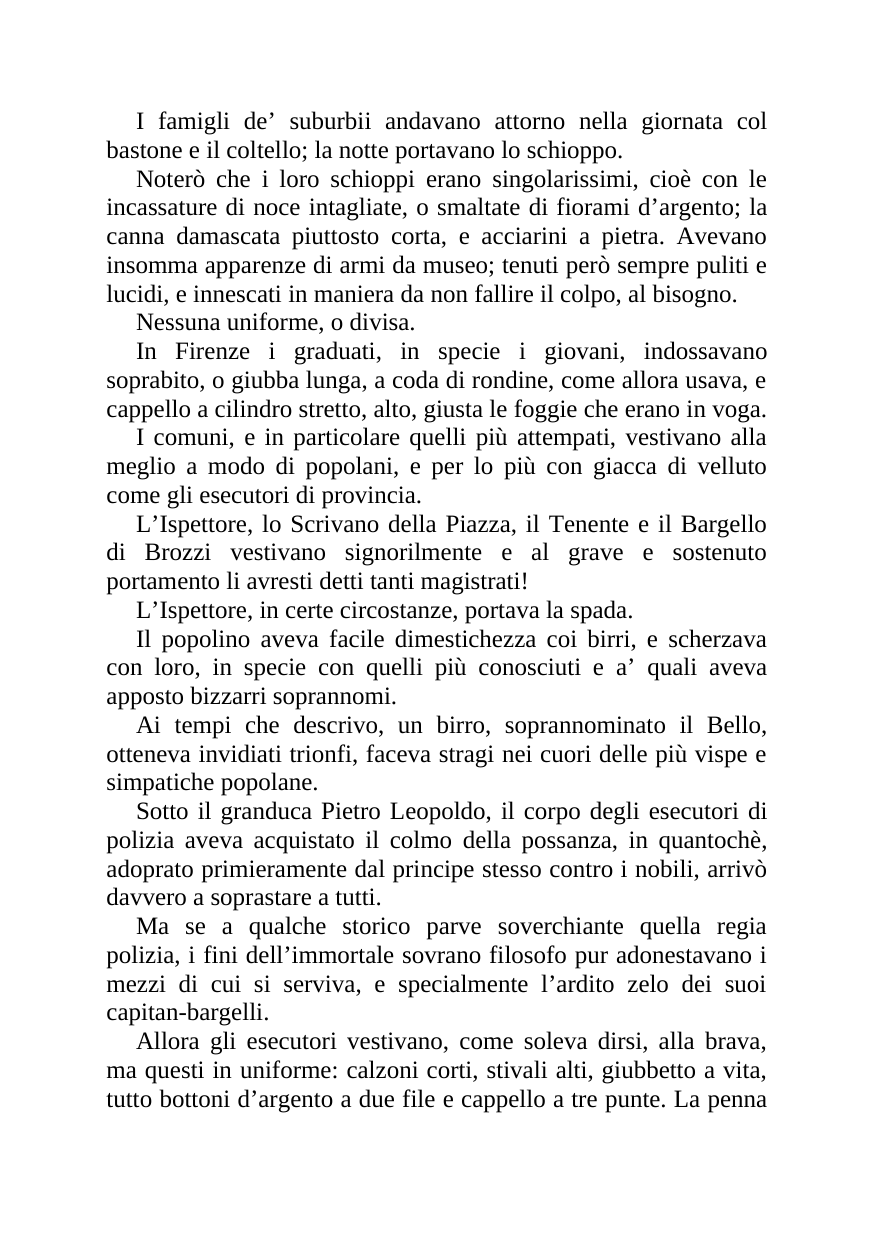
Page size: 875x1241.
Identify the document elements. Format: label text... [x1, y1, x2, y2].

text Il popolino aveva facile dimestichezza coi birri, e scherzava con loro, in specie con quelli più conosciuti e a’ quali aveva apposto bizzarri soprannomi. [106, 624, 768, 710]
text Ma se a qualche storico parve soverchiante quella regia polizia, i fini dell’immortale sovrano filosofo pur adonestavano i mezzi di cui si serviva, e specialmente l’ardito zelo dei suoi capitan-bargelli. [106, 911, 768, 1026]
text Allora gli esecutori vestivano, come soleva dirsi, alla brava, ma questi in uniforme: calzoni corti, stivali alti, giubbetto a vita, tutto bottoni d’argento a due file e cappello a tre punte. La penna [106, 1026, 768, 1112]
text Sotto il granduca Pietro Leopoldo, il corpo degli esecutori di polizia aveva acquistato il colmo della possanza, in quantochè, adoprato primieramente dal principe stesso contro i nobili, arrivò davvero a soprastare a tutti. [106, 796, 768, 911]
text In Firenze i graduati, in specie i giovani, indossavano soprabito, o giubba lunga, a coda di rondine, come allora usava, e cappello a cilindro stretto, alto, giusta le foggie che erano in voga. [106, 336, 768, 422]
text L’Ispettore, lo Scrivano della Piazza, il Tenente e il Bargello di Brozzi vestivano signorilmente e al grave e sostenuto portamento li avresti detti tanti magistrati! [106, 509, 768, 595]
text Ai tempi che descrivo, un birro, soprannominato il Bello, otteneva invidiati trionfi, faceva stragi nei cuori delle più vispe e simpatiche popolane. [106, 710, 768, 796]
text Noterò che i loro schioppi erano singolarissimi, cioè con le incassature di noce intagliate, o smaltate di fiorami d’argento; la canna damascata piuttosto corta, e acciarini a pietra. Avevano insomma apparenze di armi da museo; tenuti però sempre puliti e lucidi, e innescati in maniera da non fallire il colpo, al bisogno. [106, 164, 768, 307]
text Nessuna uniforme, o divisa. [106, 307, 768, 336]
text L’Ispettore, in certe circostanze, portava la spada. [106, 595, 768, 624]
text I famigli de’ suburbii andavano attorno nella giornata col bastone e il coltello; la notte portavano lo schioppo. [106, 106, 768, 164]
text I comuni, e in particolare quelli più attempati, vestivano alla meglio a modo di popolani, e per lo più con giacca di velluto come gli esecutori di provincia. [106, 422, 768, 509]
